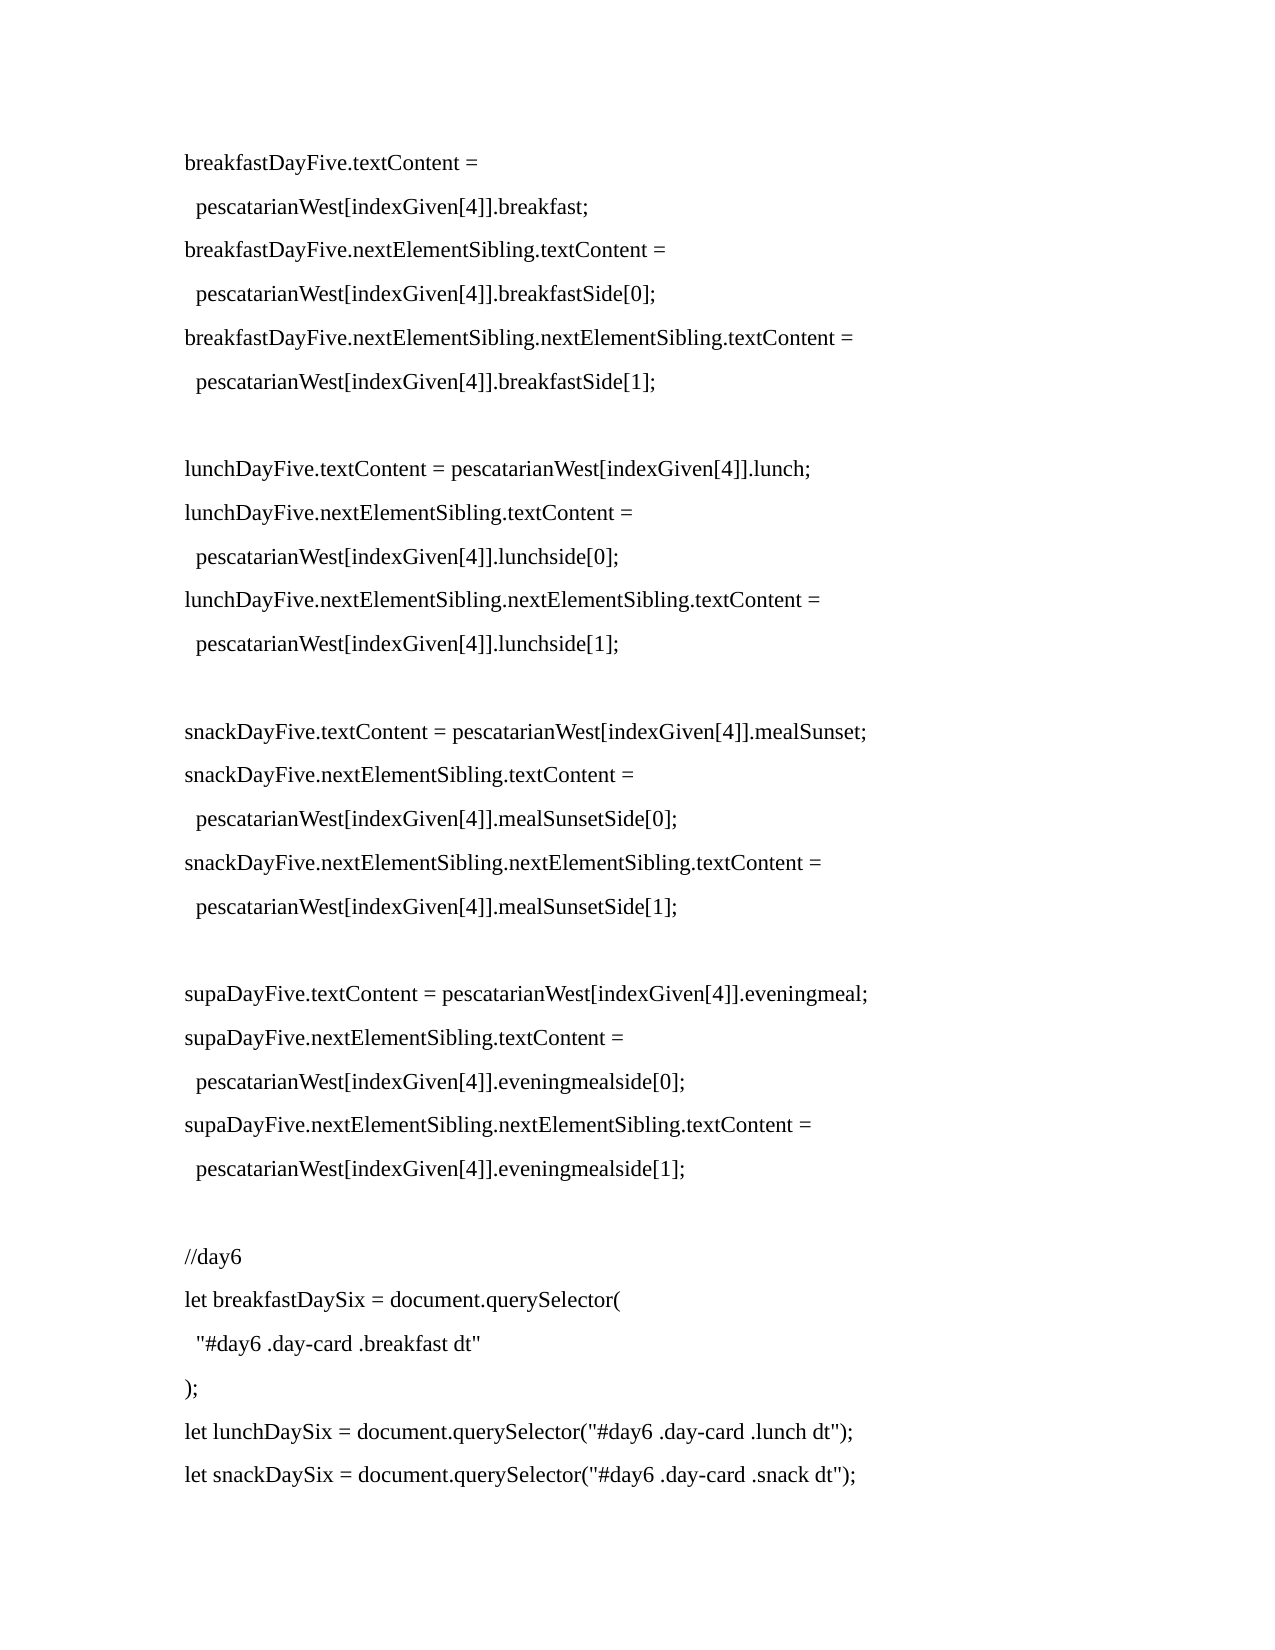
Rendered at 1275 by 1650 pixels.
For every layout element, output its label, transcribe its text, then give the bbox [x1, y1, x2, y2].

text lunchDayFive.nextElementSibling.nextElementSibling.textContent = [150, 587, 1125, 613]
text pescatarianWest[indexGiven[4]].eveningmealside[1]; [150, 1156, 1125, 1182]
text pescatarianWest[indexGiven[4]].breakfast; [150, 194, 1125, 219]
text pescatarianWest[indexGiven[4]].lunchside[1]; [150, 631, 1125, 657]
text snackDayFive.textContent = pescatarianWest[indexGiven[4]].mealSunset; [150, 719, 1125, 744]
text //day6 [150, 1244, 1125, 1269]
text pescatarianWest[indexGiven[4]].lunchside[0]; [150, 544, 1125, 569]
text breakfastDayFive.textContent = [150, 150, 1125, 175]
text let lunchDaySix = document.querySelector("#day6 .day-card .lunch dt"); [150, 1419, 1125, 1444]
text supaDayFive.textContent = pescatarianWest[indexGiven[4]].eveningmeal; [150, 981, 1125, 1007]
text supaDayFive.nextElementSibling.textContent = [150, 1025, 1125, 1050]
text pescatarianWest[indexGiven[4]].mealSunsetSide[1]; [150, 894, 1125, 919]
text pescatarianWest[indexGiven[4]].mealSunsetSide[0]; [150, 806, 1125, 832]
text ); [150, 1375, 1125, 1400]
text let breakfastDaySix = document.querySelector( [150, 1287, 1125, 1313]
text snackDayFive.nextElementSibling.textContent = [150, 762, 1125, 788]
text pescatarianWest[indexGiven[4]].eveningmealside[0]; [150, 1069, 1125, 1094]
text "#day6 .day-card .breakfast dt" [150, 1331, 1125, 1357]
text breakfastDayFive.nextElementSibling.nextElementSibling.textContent = [150, 325, 1125, 350]
text lunchDayFive.nextElementSibling.textContent = [150, 500, 1125, 525]
text breakfastDayFive.nextElementSibling.textContent = [150, 237, 1125, 263]
text let snackDaySix = document.querySelector("#day6 .day-card .snack dt"); [150, 1462, 1125, 1488]
text pescatarianWest[indexGiven[4]].breakfastSide[0]; [150, 281, 1125, 307]
text supaDayFive.nextElementSibling.nextElementSibling.textContent = [150, 1112, 1125, 1138]
text lunchDayFive.textContent = pescatarianWest[indexGiven[4]].lunch; [150, 456, 1125, 482]
text pescatarianWest[indexGiven[4]].breakfastSide[1]; [150, 369, 1125, 394]
text snackDayFive.nextElementSibling.nextElementSibling.textContent = [150, 850, 1125, 875]
